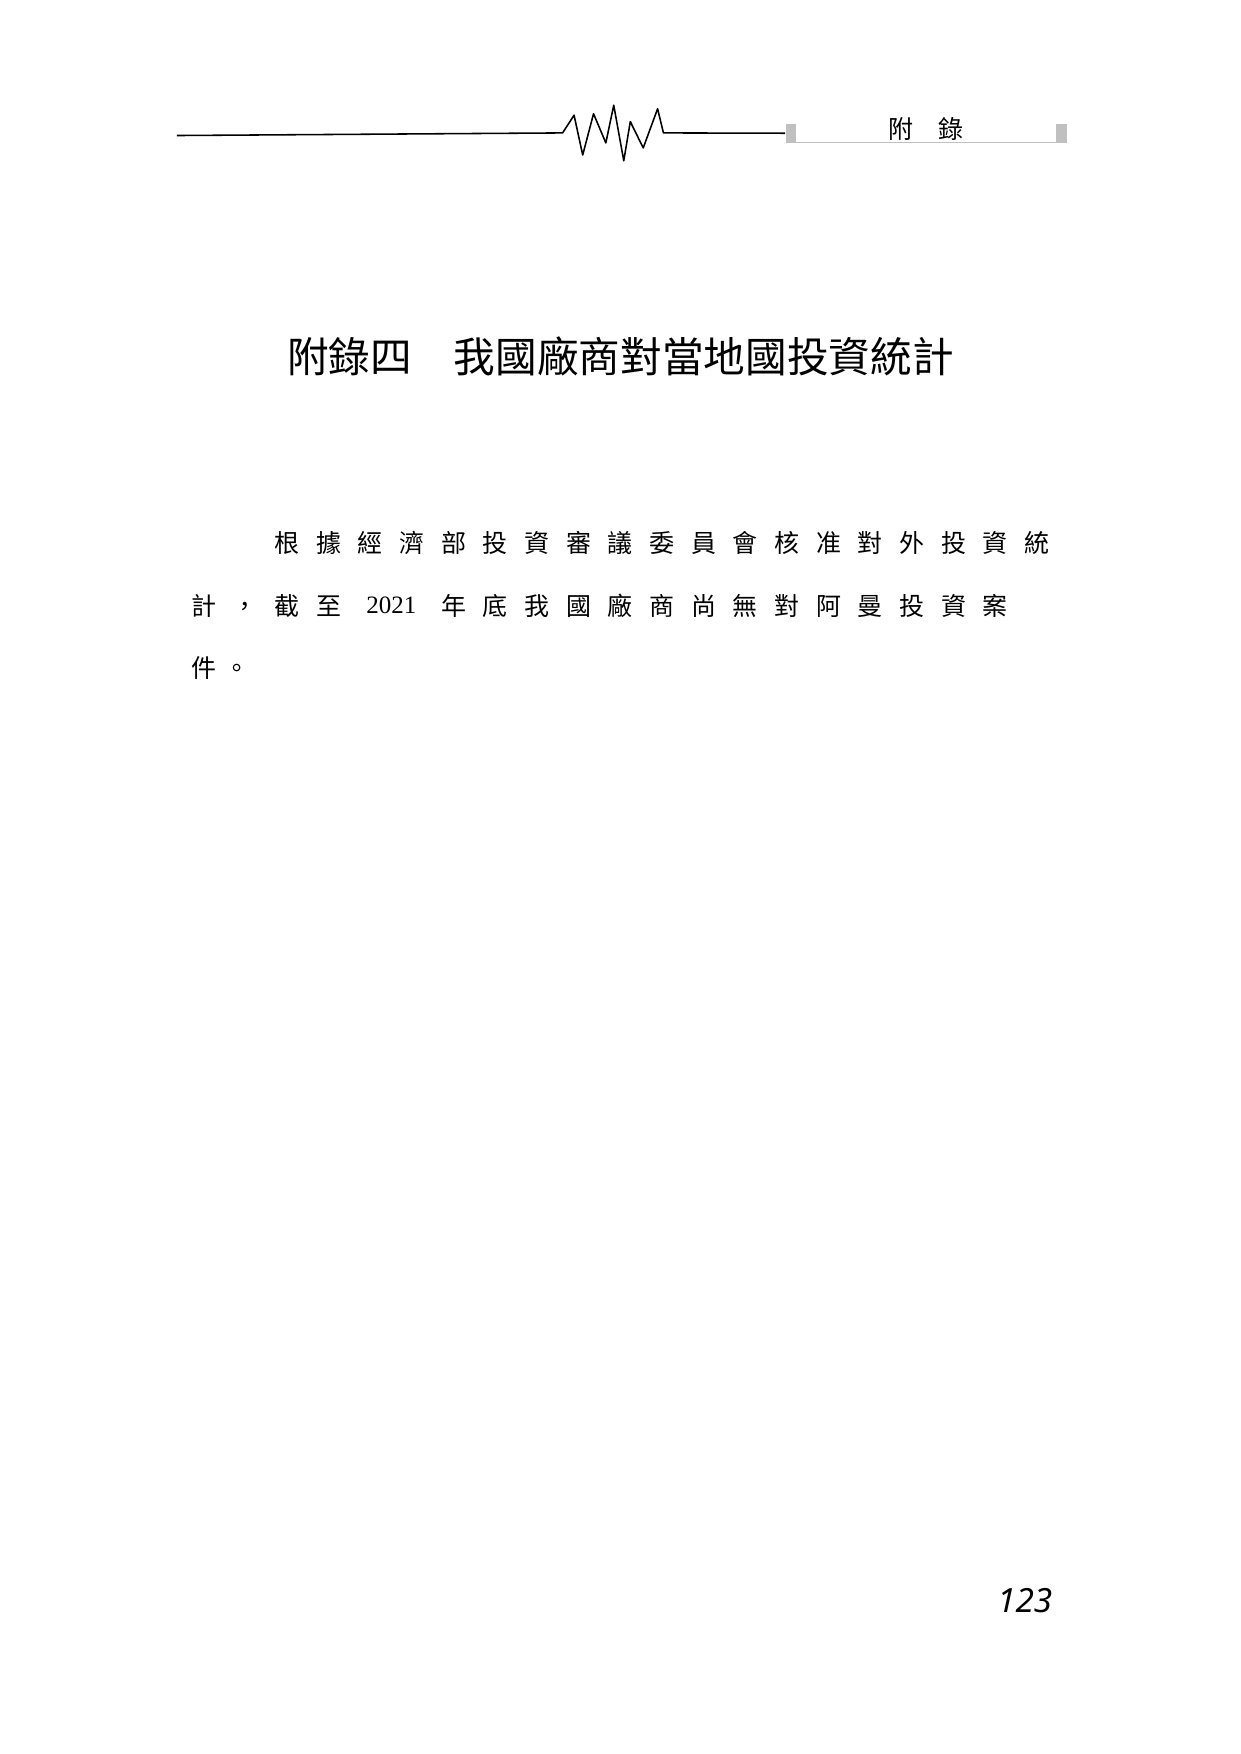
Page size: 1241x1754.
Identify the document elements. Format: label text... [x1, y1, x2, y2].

text 附錄四 我國廠商對當地國投資統計 [183, 313, 1058, 375]
text 根據經濟部投資審議委員會核准對外投資統計，截至2021年底我國廠商尚無對阿曼投資案件。 [183, 500, 1058, 688]
